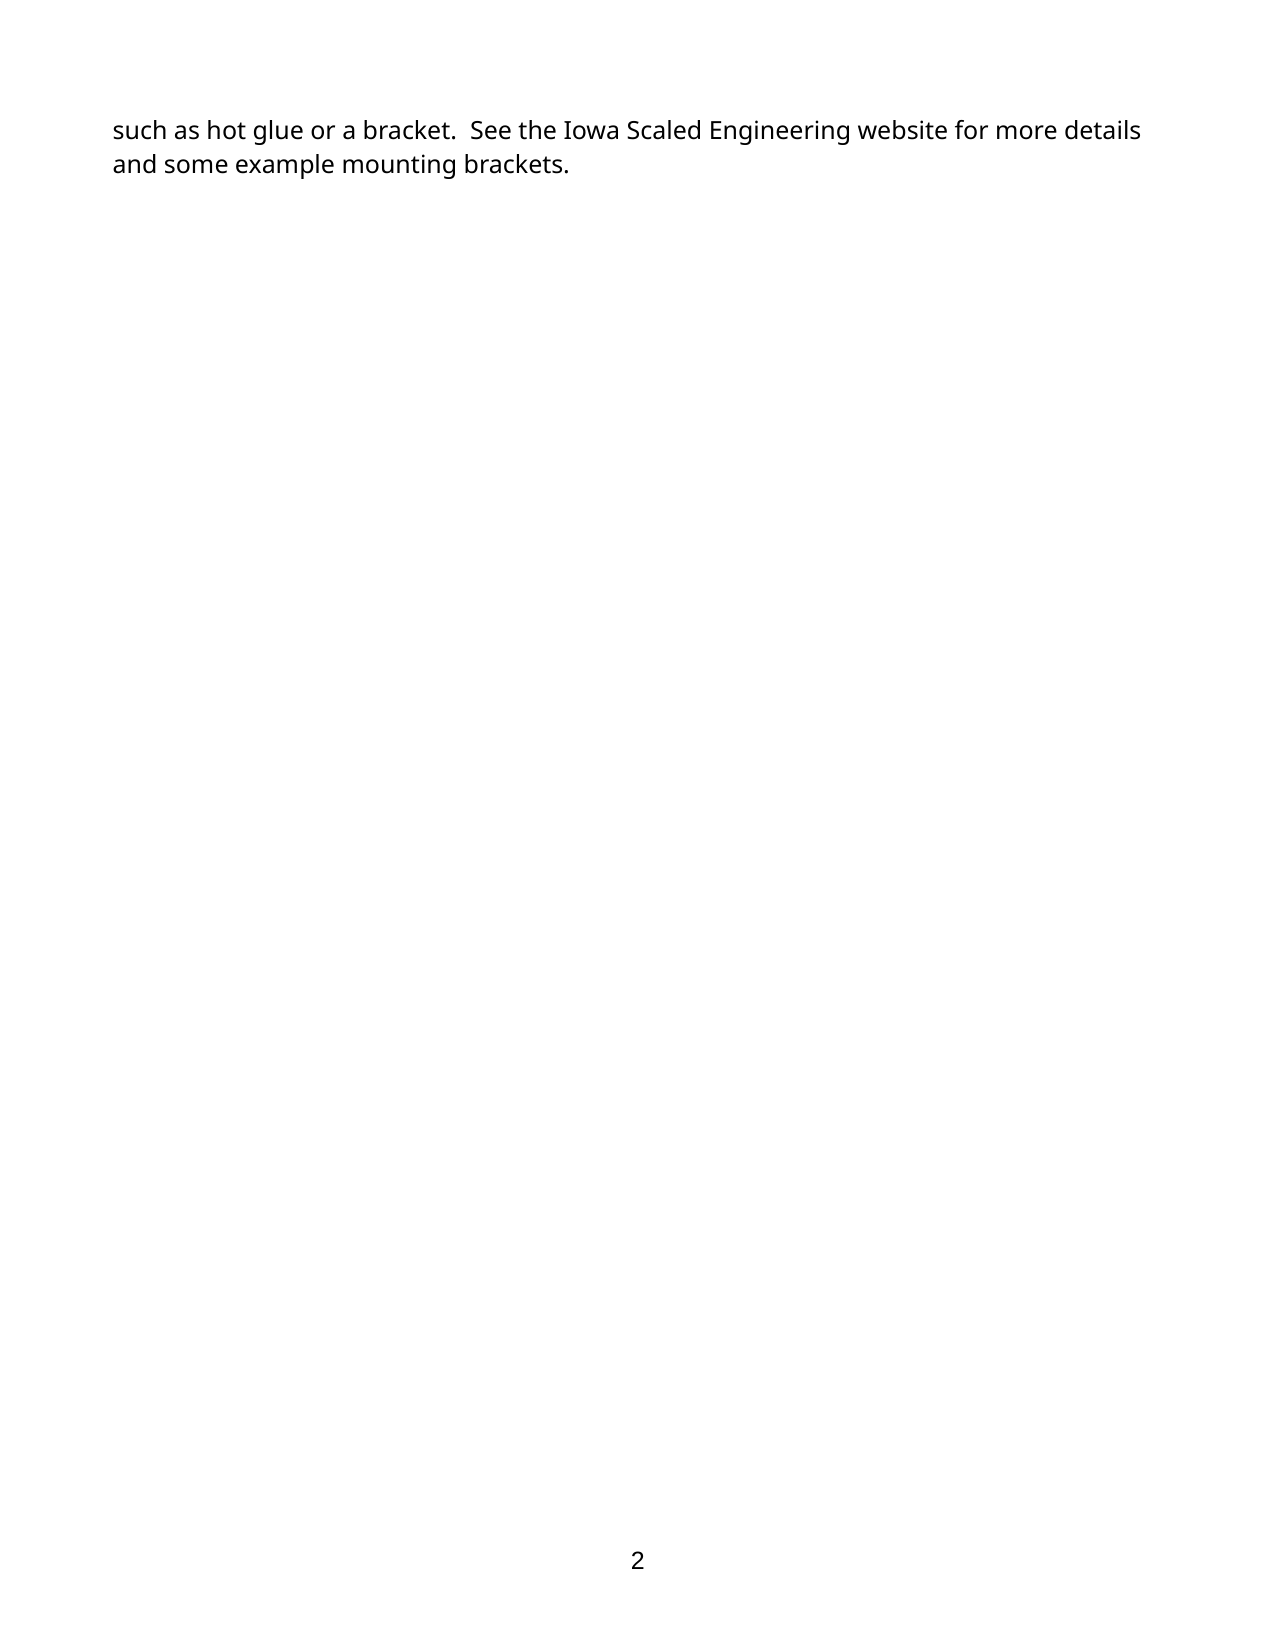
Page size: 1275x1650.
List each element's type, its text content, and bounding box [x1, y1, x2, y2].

text such as hot glue or a bracket. See the Iowa Scaled Engineering website for more details and some example mounting brackets. [112, 112, 1162, 181]
